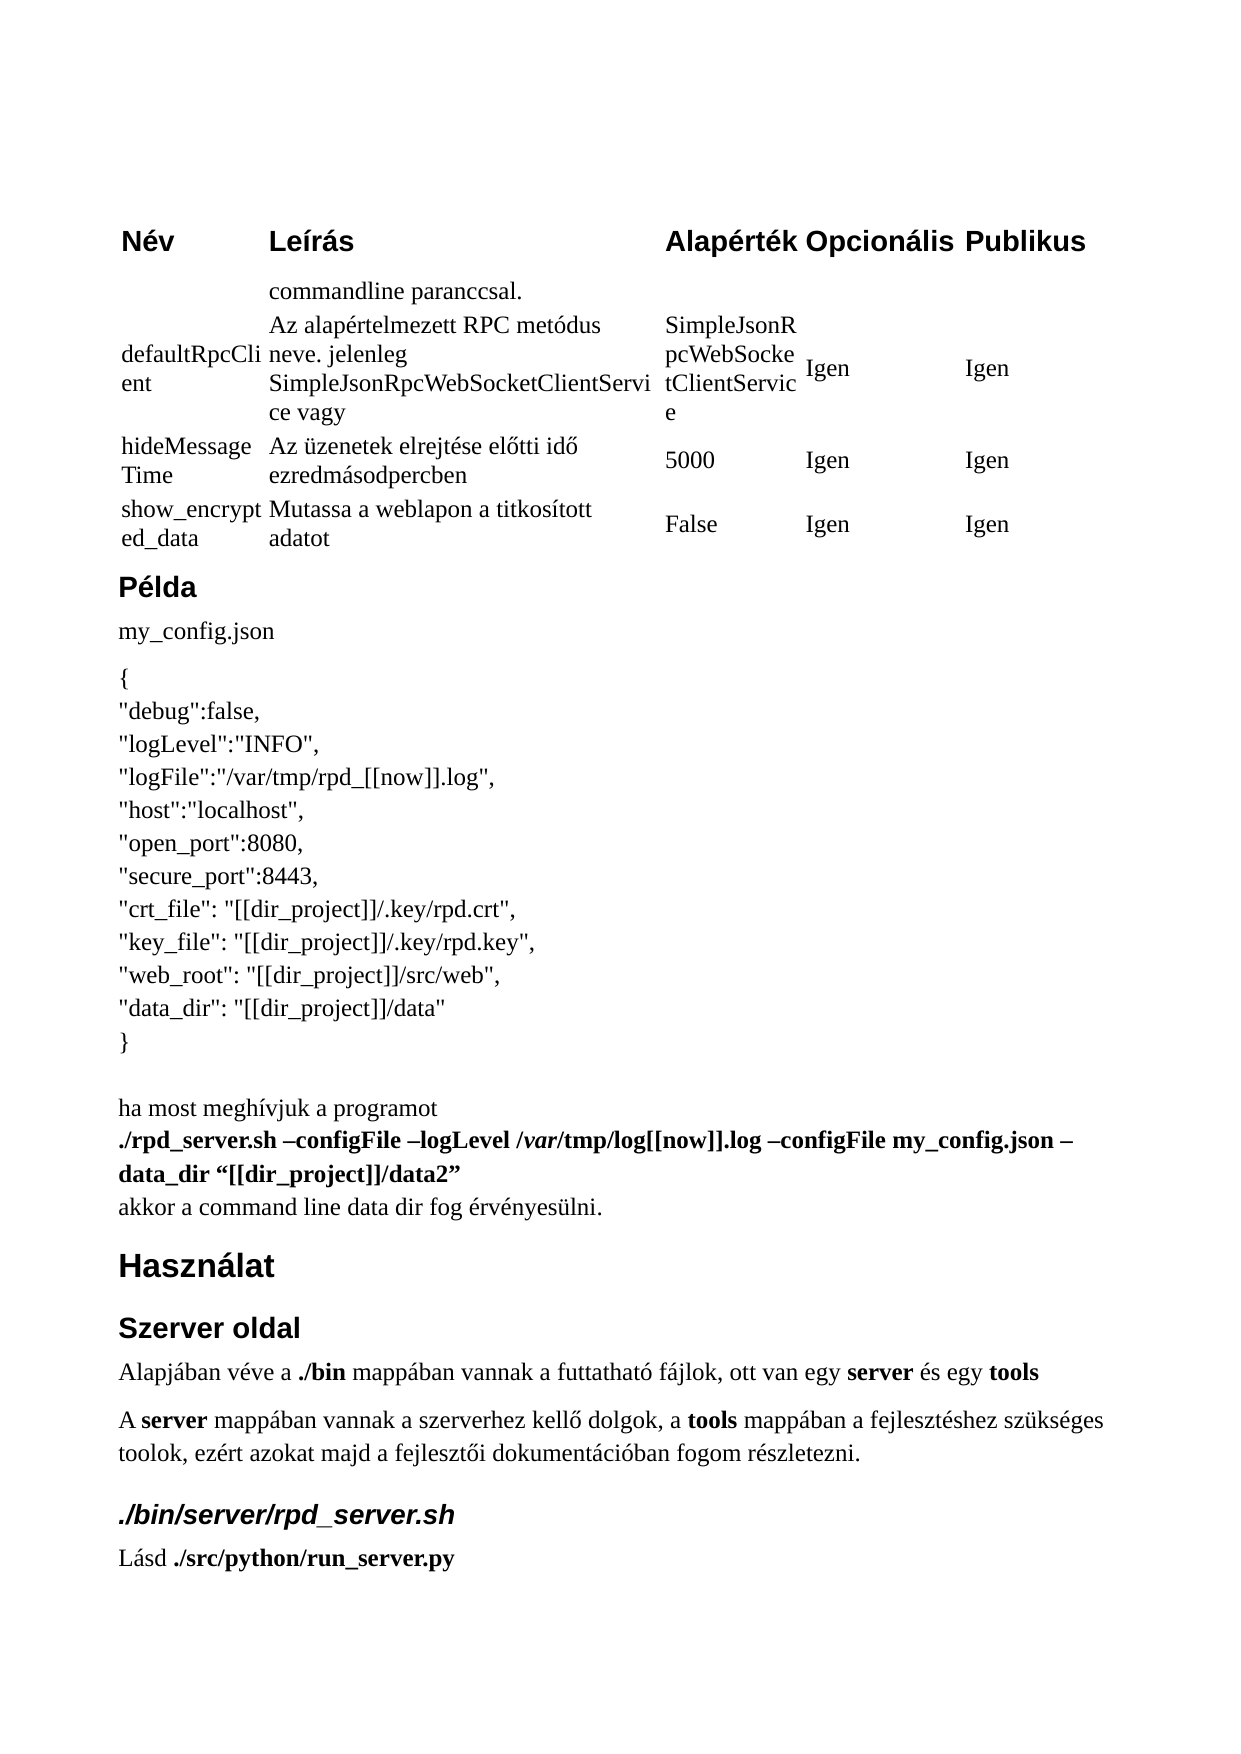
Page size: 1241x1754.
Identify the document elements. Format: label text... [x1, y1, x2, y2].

text my_config.json [118, 616, 1122, 644]
table_cell Az alapértelmezett RPC metódus neve. jelenleg SimpleJsonRpcWebSocketClientService vagy [266, 308, 662, 428]
text Alapjában véve a ./bin mappában vannak a futtatható fájlok, ott van egy server és egy tools [118, 1357, 1122, 1386]
text ha most meghívjuk a programot ./rpd_server.sh –configFile –logLevel /var/tmp/log[[now]].log –configFile my_config.json –data_dir “[[dir_project]]/data2” [118, 1093, 1122, 1187]
table_cell Igen [962, 428, 1123, 492]
table_cell [118, 273, 266, 307]
text "web_root": "[[dir_project]]/src/web", [118, 961, 1122, 989]
table_cell defaultRpcClient [118, 308, 266, 428]
table_cell [662, 273, 802, 307]
text akkor a command line data dir fog érvényesülni. [118, 1192, 1122, 1220]
table_cell Igen [962, 308, 1123, 428]
text { [118, 663, 1122, 692]
subtitle Példa [118, 569, 1122, 603]
text "crt_file": "[[dir_project]]/.key/rpd.crt", [118, 894, 1122, 923]
table_header Leírás [266, 196, 662, 273]
table_cell Igen [803, 428, 962, 492]
table_header Opcionális [803, 196, 962, 273]
table_cell Mutassa a weblapon a titkosított adatot [266, 492, 662, 555]
text "open_port":8080, [118, 828, 1122, 857]
table_cell commandline paranccsal. [266, 273, 662, 307]
text "host":"localhost", [118, 795, 1122, 824]
table_cell SimpleJsonRpcWebSocketClientService [662, 308, 802, 428]
table_cell Az üzenetek elrejtése előtti idő ezredmásodpercben [266, 428, 662, 492]
text A server mappában vannak a szerverhez kellő dolgok, a tools mappában a fejlesztéshez szükséges toolok, ezért azokat majd a fejlesztői dokumentációban fogom részletezni. [118, 1405, 1122, 1467]
text "logFile":"/var/tmp/rpd_[[now]].log", [118, 762, 1122, 791]
text "data_dir": "[[dir_project]]/data" [118, 993, 1122, 1022]
table_cell [962, 273, 1123, 307]
text Lásd ./src/python/run_server.py [118, 1543, 1122, 1571]
subtitle Használat [118, 1246, 1122, 1284]
table_header Alapérték [662, 196, 802, 273]
subtitle ./bin/server/rpd_server.sh [118, 1498, 1122, 1530]
table_cell 5000 [662, 428, 802, 492]
text "logLevel":"INFO", [118, 729, 1122, 758]
text "debug":false, [118, 696, 1122, 725]
table_cell Igen [803, 492, 962, 555]
table_cell Igen [962, 492, 1123, 555]
table_header Publikus [962, 196, 1123, 273]
table_cell show_encrypted_data [118, 492, 266, 555]
table_cell [803, 273, 962, 307]
text } [118, 1027, 1122, 1055]
subtitle Szerver oldal [118, 1311, 1122, 1345]
table_header Név [118, 196, 266, 273]
text "secure_port":8443, [118, 861, 1122, 890]
table_cell False [662, 492, 802, 555]
text "key_file": "[[dir_project]]/.key/rpd.key", [118, 927, 1122, 956]
table_cell hideMessageTime [118, 428, 266, 492]
table_cell Igen [803, 308, 962, 428]
